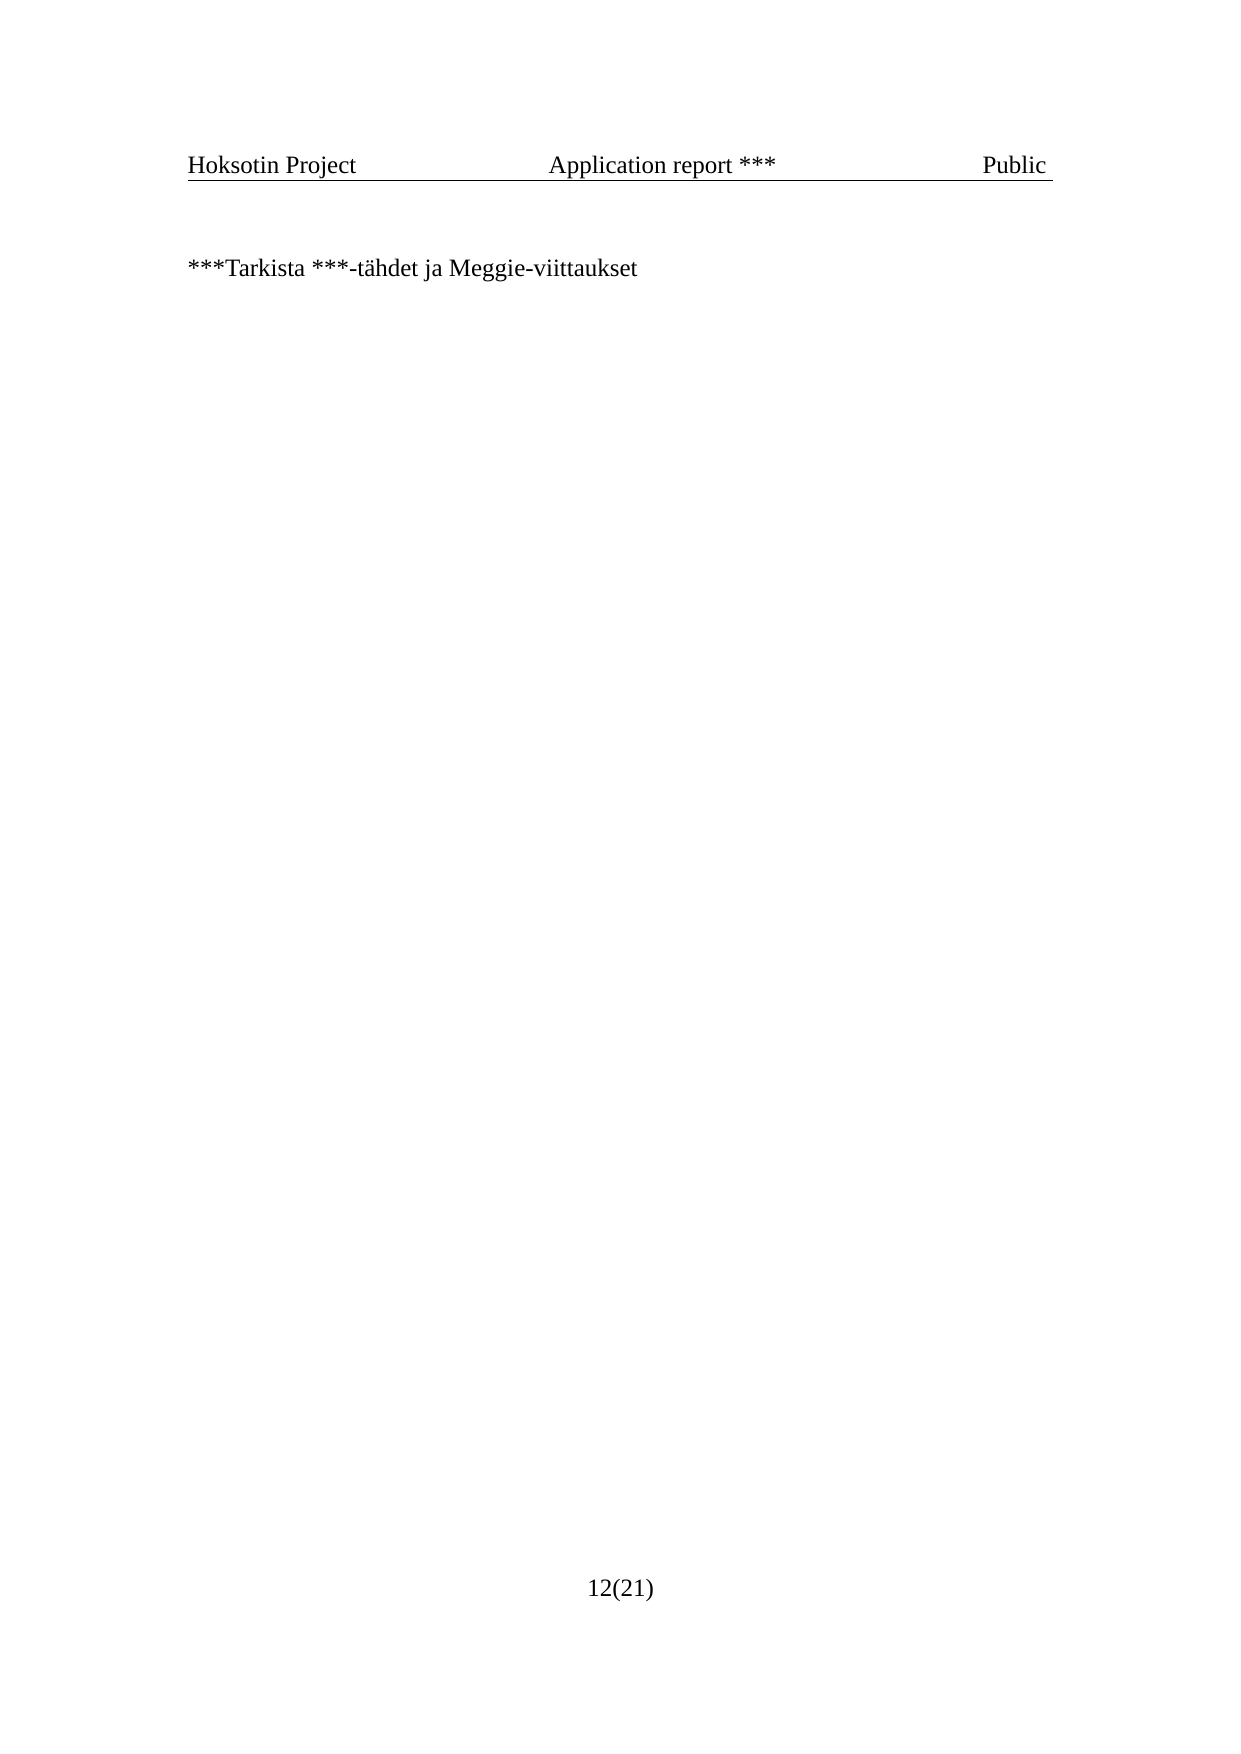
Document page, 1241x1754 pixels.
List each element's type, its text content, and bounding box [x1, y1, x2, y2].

text ***Tarkista ***-tähdet ja Meggie-viittaukset [187, 253, 1053, 282]
